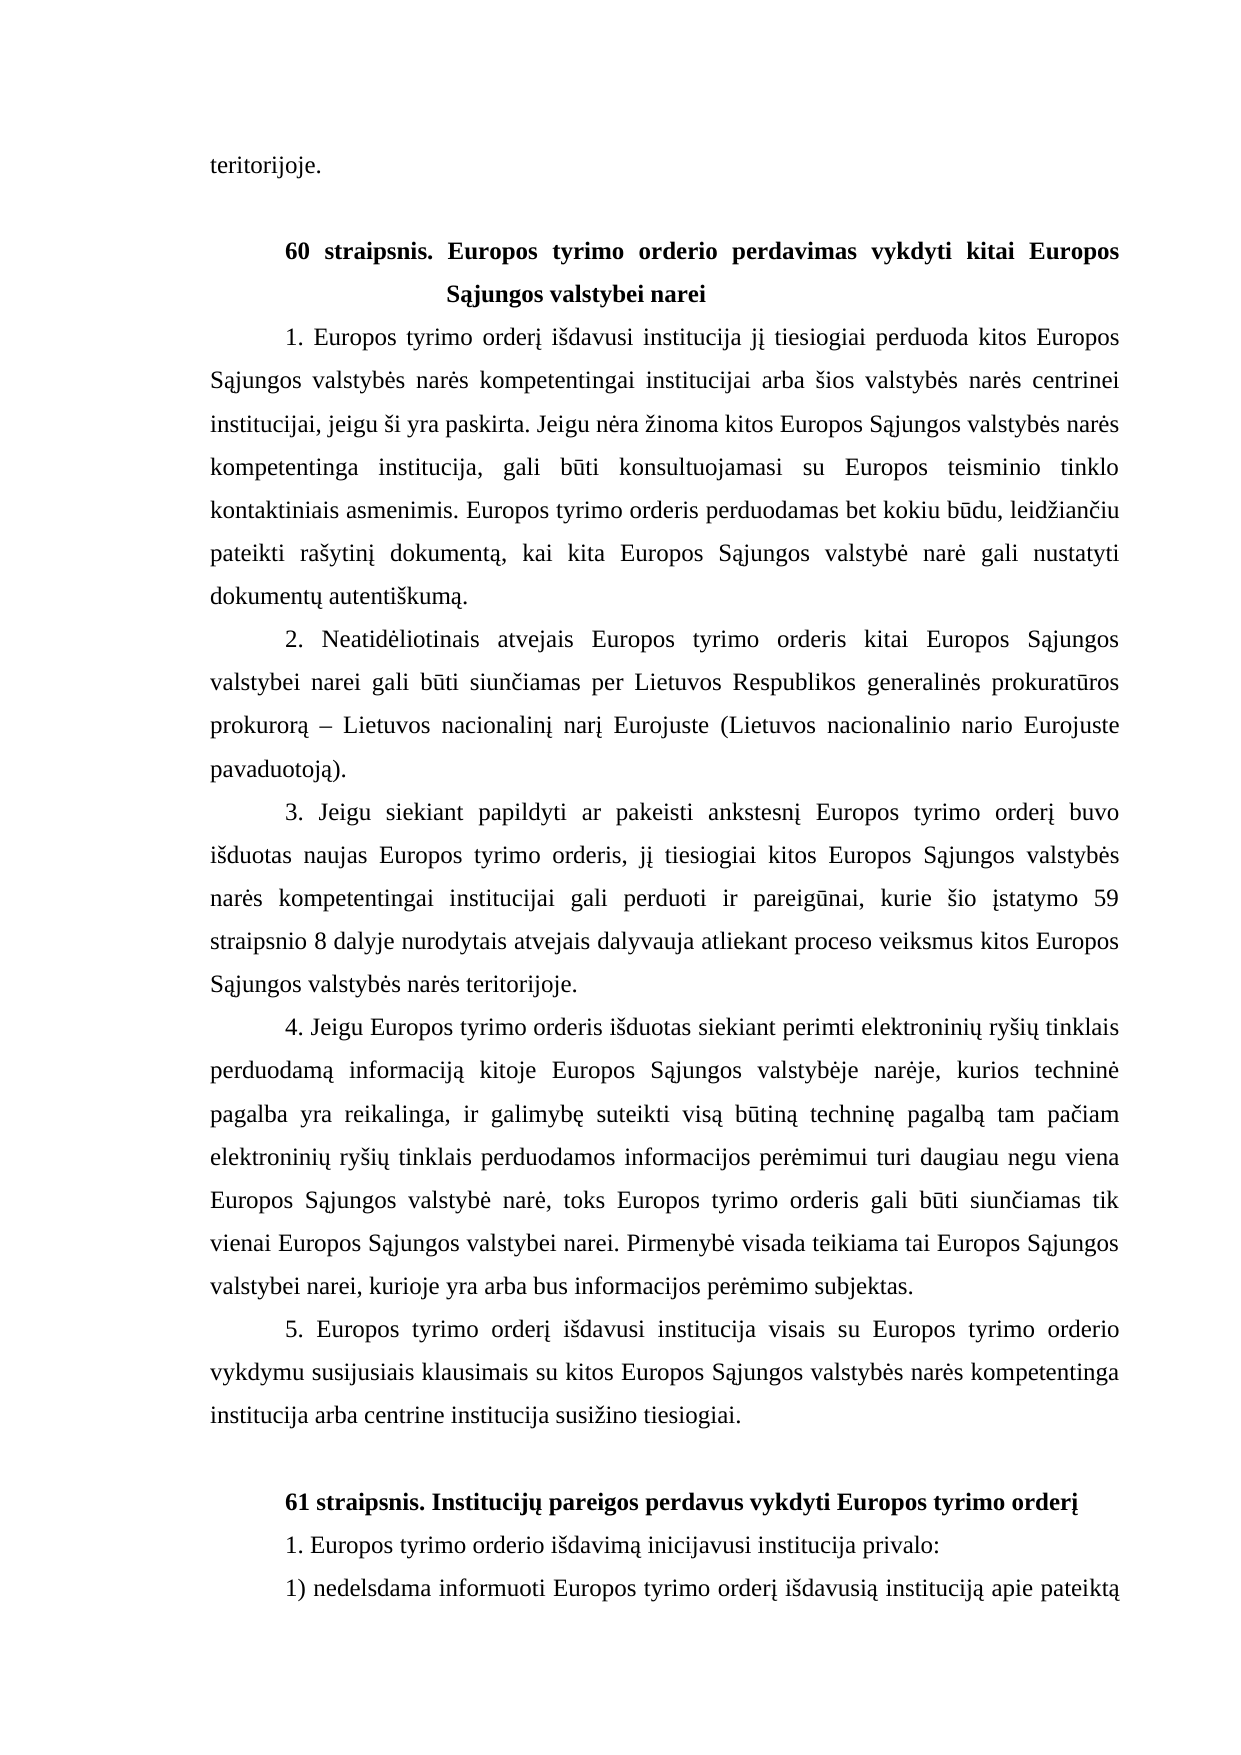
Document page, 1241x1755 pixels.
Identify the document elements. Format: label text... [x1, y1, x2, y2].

text 3. Jeigu siekiant papildyti ar pakeisti ankstesnį Europos tyrimo orderį buvo išduotas naujas Europos tyrimo orderis, jį tiesiogiai kitos Europos Sąjungos valstybės narės kompetentingai institucijai gali perduoti ir pareigūnai, kurie šio įstatymo 59 straipsnio 8 dalyje nurodytais atvejais dalyvauja atliekant proceso veiksmus kitos Europos Sąjungos valstybės narės teritorijoje. [210, 797, 1120, 998]
text 1. Europos tyrimo orderį išdavusi institucija jį tiesiogiai perduoda kitos Europos Sąjungos valstybės narės kompetentingai institucijai arba šios valstybės narės centrinei institucijai, jeigu ši yra paskirta. Jeigu nėra žinoma kitos Europos Sąjungos valstybės narės kompetentinga institucija, gali būti konsultuojamasi su Europos teisminio tinklo kontaktiniais asmenimis. Europos tyrimo orderis perduodamas bet kokiu būdu, leidžiančiu pateikti rašytinį dokumentą, kai kita Europos Sąjungos valstybė narė gali nustatyti dokumentų autentiškumą. [210, 322, 1120, 610]
text 2. Neatidėliotinais atvejais Europos tyrimo orderis kitai Europos Sąjungos valstybei narei gali būti siunčiamas per Lietuvos Respublikos generalinės prokuratūros prokurorą – Lietuvos nacionalinį narį Eurojuste (Lietuvos nacionalinio nario Eurojuste pavaduotoją). [210, 624, 1120, 782]
text 60 straipsnis. Europos tyrimo orderio perdavimas vykdyti kitai Europos Sąjungos valstybei narei [285, 236, 1120, 308]
text 1) nedelsdama informuoti Europos tyrimo orderį išdavusią instituciją apie pateiktą [210, 1573, 1120, 1602]
text 1. Europos tyrimo orderio išdavimą inicijavusi institucija privalo: [210, 1530, 1120, 1559]
text teritorijoje. [210, 150, 1120, 179]
text 5. Europos tyrimo orderį išdavusi institucija visais su Europos tyrimo orderio vykdymu susijusiais klausimais su kitos Europos Sąjungos valstybės narės kompetentinga institucija arba centrine institucija susižino tiesiogiai. [210, 1314, 1120, 1429]
text 4. Jeigu Europos tyrimo orderis išduotas siekiant perimti elektroninių ryšių tinklais perduodamą informaciją kitoje Europos Sąjungos valstybėje narėje, kurios techninė pagalba yra reikalinga, ir galimybę suteikti visą būtiną techninę pagalbą tam pačiam elektroninių ryšių tinklais perduodamos informacijos perėmimui turi daugiau negu viena Europos Sąjungos valstybė narė, toks Europos tyrimo orderis gali būti siunčiamas tik vienai Europos Sąjungos valstybei narei. Pirmenybė visada teikiama tai Europos Sąjungos valstybei narei, kurioje yra arba bus informacijos perėmimo subjektas. [210, 1012, 1120, 1300]
text 61 straipsnis. Institucijų pareigos perdavus vykdyti Europos tyrimo orderį [210, 1487, 1120, 1516]
